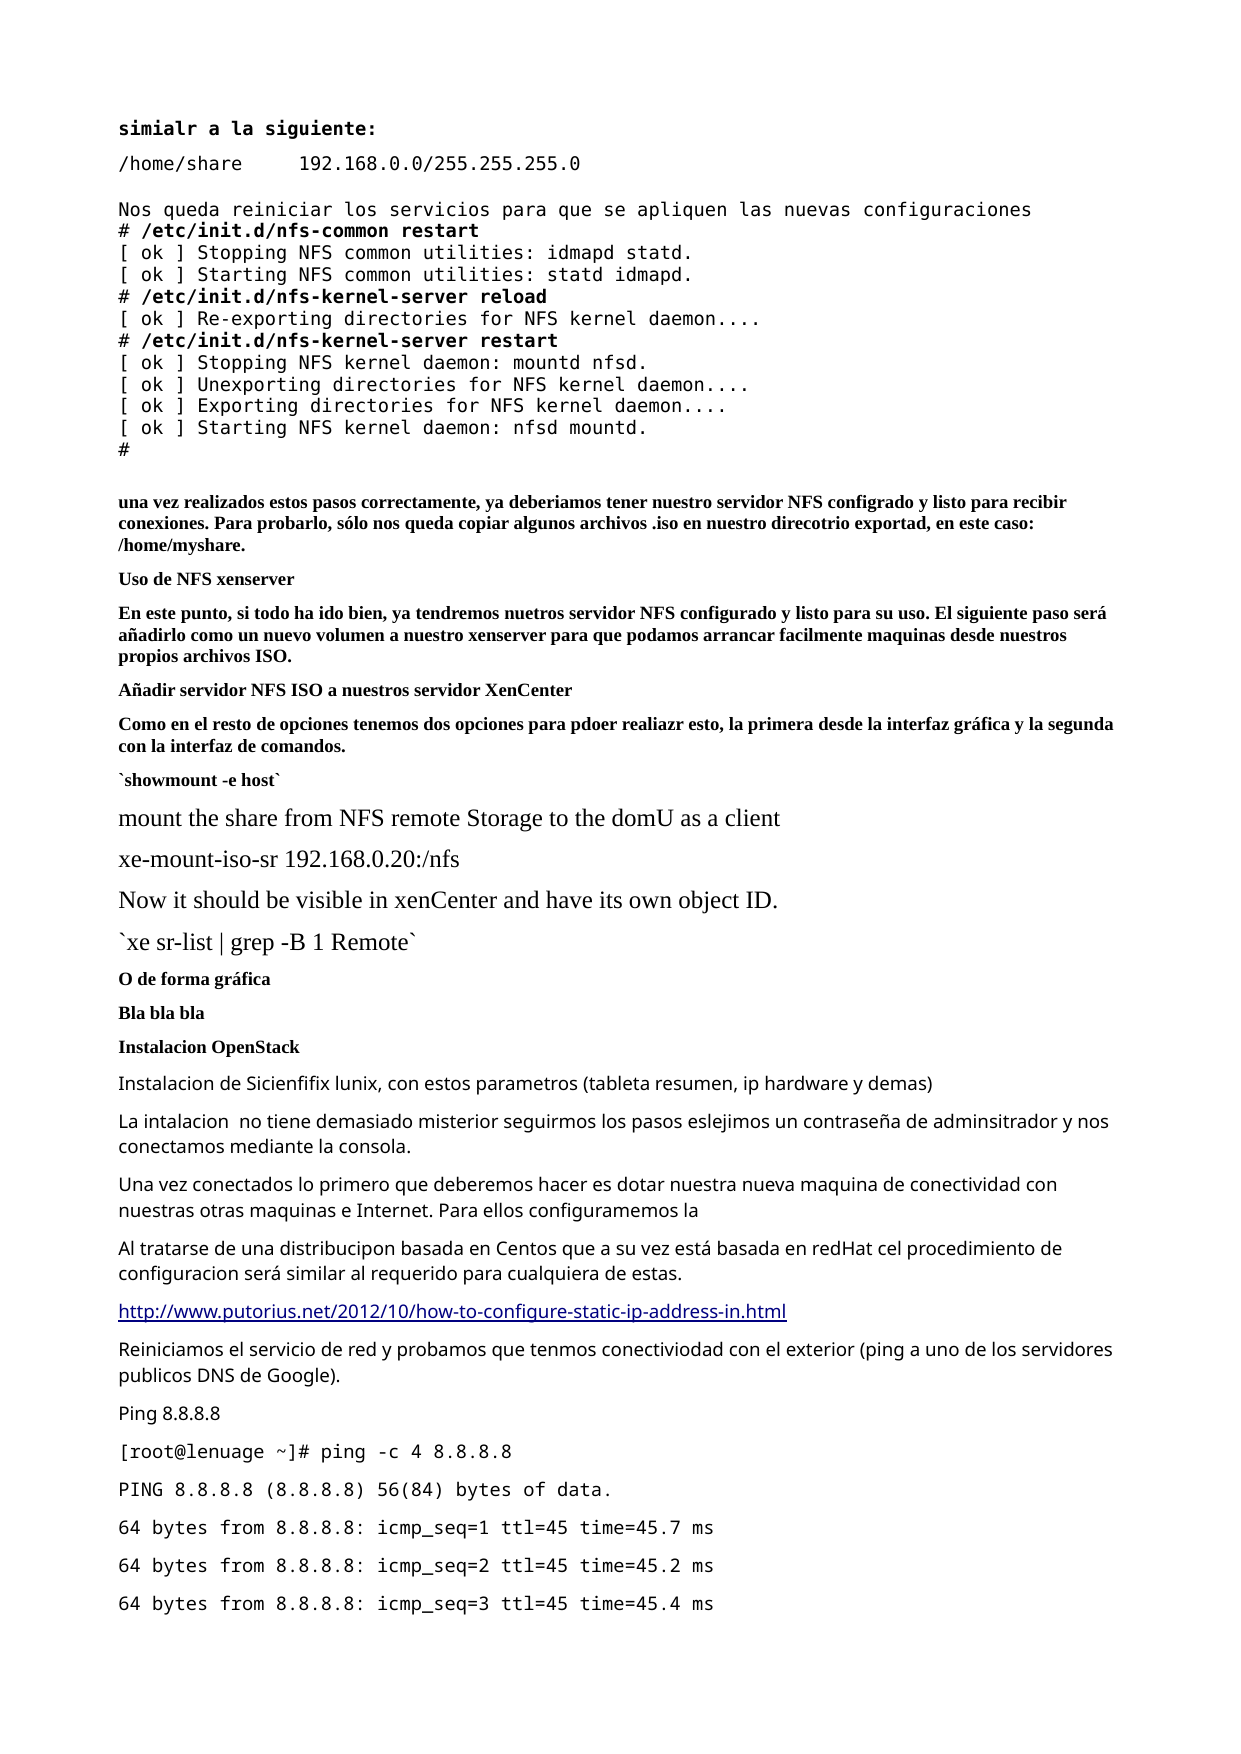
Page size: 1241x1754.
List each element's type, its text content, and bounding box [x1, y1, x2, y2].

text La intalacion no tiene demasiado misterior seguirmos los pasos eslejimos un contraseña de adminsitrador y nos conectamos mediante la consola. [118, 1108, 1122, 1159]
text [ ok ] Starting NFS kernel daemon: nfsd mountd. [118, 417, 1122, 439]
text O de forma gráfica [118, 968, 1122, 989]
text [ ok ] Re-exporting directories for NFS kernel daemon.... [118, 308, 1122, 330]
text /home/share 192.168.0.0/255.255.255.0 [118, 152, 1122, 174]
text Añadir servidor NFS ISO a nuestros servidor XenCenter [118, 679, 1122, 701]
text [root@lenuage ~]# ping -c 4 8.8.8.8 [118, 1438, 1122, 1464]
text Una vez conectados lo primero que deberemos hacer es dotar nuestra nueva maquina de conectividad con nuestras otras maquinas e Internet. Para ellos configuramemos la [118, 1172, 1122, 1223]
text Instalacion de Sicienfifix lunix, con estos parametros (tableta resumen, ip hardware y demas) [118, 1070, 1122, 1096]
text # [118, 439, 1122, 461]
text # /etc/init.d/nfs-kernel-server restart [118, 330, 1122, 352]
text [ ok ] Stopping NFS common utilities: idmapd statd. [118, 242, 1122, 264]
text Como en el resto de opciones tenemos dos opciones para pdoer realiazr esto, la primera desde la interfaz gráfica y la segunda con la interfaz de comandos. [118, 713, 1122, 756]
text Bla bla bla [118, 1002, 1122, 1023]
text una vez realizados estos pasos correctamente, ya deberiamos tener nuestro servidor NFS configrado y listo para recibir conexiones. Para probarlo, sólo nos queda copiar algunos archivos .iso en nuestro direcotrio exportad, en este caso: /home/myshare. [118, 491, 1122, 555]
text Now it should be visible in xenCenter and have its own object ID. [118, 885, 1122, 914]
text 64 bytes from 8.8.8.8: icmp_seq=2 ttl=45 time=45.2 ms [118, 1552, 1122, 1578]
text PING 8.8.8.8 (8.8.8.8) 56(84) bytes of data. [118, 1476, 1122, 1502]
text # /etc/init.d/nfs-common restart [118, 221, 1122, 242]
text En este punto, si todo ha ido bien, ya tendremos nuetros servidor NFS configurado y listo para su uso. El siguiente paso será añadirlo como un nuevo volumen a nuestro xenserver para que podamos arrancar facilmente maquinas desde nuestros propios archivos ISO. [118, 602, 1122, 667]
text `showmount -e host` [118, 769, 1122, 790]
text Al tratarse de una distribucipon basada en Centos que a su vez está basada en redHat cel procedimiento de configuracion será similar al requerido para cualquiera de estas. [118, 1235, 1122, 1286]
text [ ok ] Stopping NFS kernel daemon: mountd nfsd. [118, 352, 1122, 374]
text Ping 8.8.8.8 [118, 1400, 1122, 1426]
text 64 bytes from 8.8.8.8: icmp_seq=3 ttl=45 time=45.4 ms [118, 1590, 1122, 1616]
text Nos queda reiniciar los servicios para que se apliquen las nuevas configuraciones [118, 199, 1122, 221]
text Instalacion OpenStack [118, 1036, 1122, 1057]
text http://www.putorius.net/2012/10/how-to-configure-static-ip-address-in.html [118, 1299, 1122, 1324]
text [ ok ] Exporting directories for NFS kernel daemon.... [118, 396, 1122, 417]
text xe-mount-iso-sr 192.168.0.20:/nfs [118, 844, 1122, 873]
text # /etc/init.d/nfs-kernel-server reload [118, 286, 1122, 308]
text [ ok ] Starting NFS common utilities: statd idmapd. [118, 264, 1122, 286]
text simialr a la siguiente: [118, 118, 1122, 140]
text Reiniciamos el servicio de red y probamos que tenmos conectiviodad con el exterior (ping a uno de los servidores publicos DNS de Google). [118, 1337, 1122, 1388]
text 64 bytes from 8.8.8.8: icmp_seq=1 ttl=45 time=45.7 ms [118, 1514, 1122, 1540]
text `xe sr-list | grep -B 1 Remote` [118, 927, 1122, 955]
text [ ok ] Unexporting directories for NFS kernel daemon.... [118, 374, 1122, 396]
text Uso de NFS xenserver [118, 568, 1122, 589]
text mount the share from NFS remote Storage to the domU as a client [118, 803, 1122, 832]
